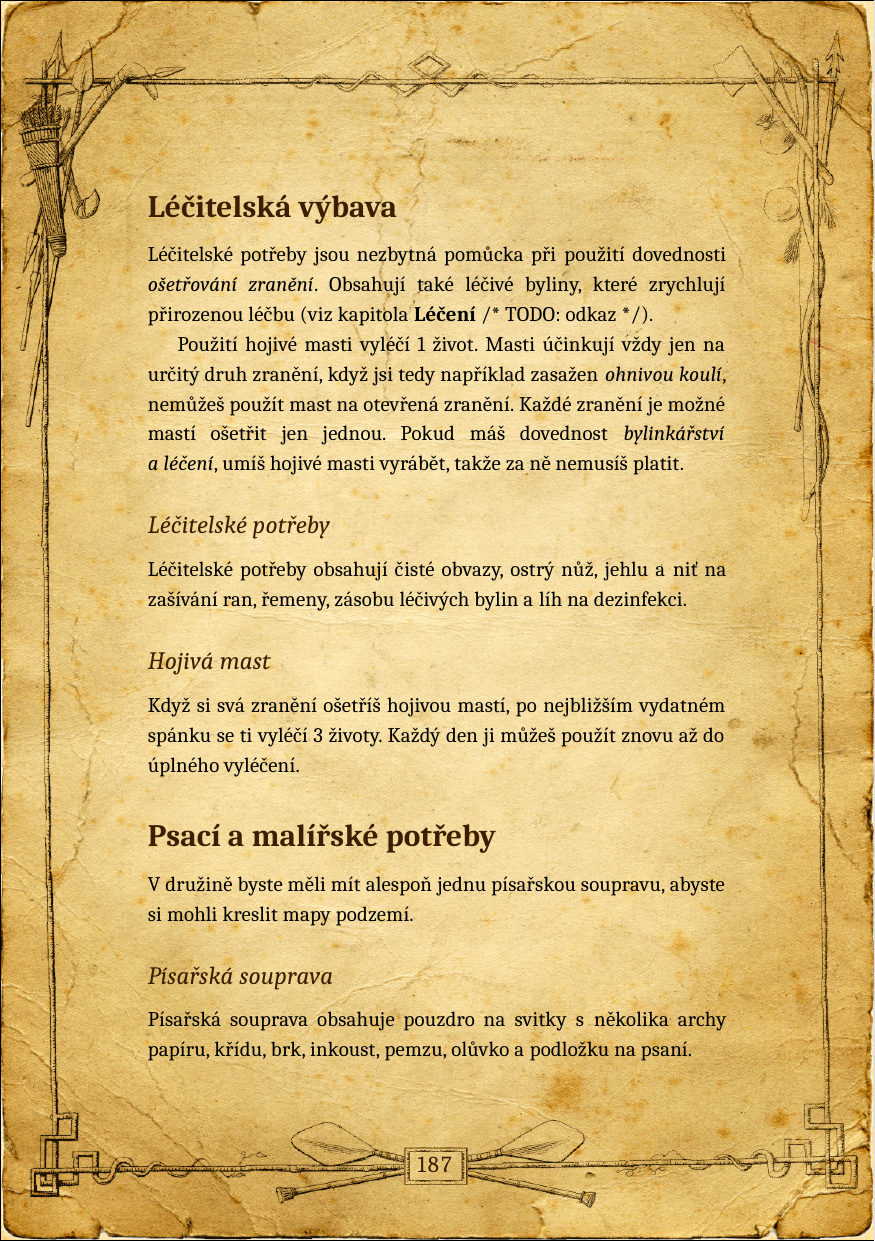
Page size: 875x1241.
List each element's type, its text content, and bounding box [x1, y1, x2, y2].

text V⁠ družině byste měli mít alespoň jednu písařskou soupravu, abyste si mohli kreslit mapy podzemí. [148, 872, 726, 926]
subtitle Léčitelská výbava [148, 189, 726, 225]
subtitle Písařská souprava [148, 962, 726, 990]
text Písařská souprava obsahuje pouzdro na svitky s⁠ několika archy papíru, křídu, brk, inkoust, pemzu, olůvko a⁠ podložku na psaní. [148, 1008, 726, 1062]
text Léčitelské potřeby jsou nezbytná pomůcka při použití dovednosti ošetřování zranění. Obsahují také léčivé byliny, které zrychlují přirozenou léčbu (viz kapitola Léčení /* TODO: odkaz */). Použití hojivé masti vyléčí 1 život. Masti účinkují vždy jen na určitý druh zranění, když jsi tedy například zasažen ohnivou koulí, nemůžeš použít mast na otevřená zranění. Každé zranění je možné mastí ošetřit jen jednou. Pokud máš dovednost bylinkářství a⁠ léčení, umíš hojivé masti vyrábět, takže za ně nemusíš platit. [148, 243, 726, 476]
picture [1, 1, 874, 1240]
text Když si svá zranění ošetříš hojivou mastí, po nejbližším vydatném spánku se ti vyléčí 3 životy. Každý den ji můžeš použít znovu až do úplného vyléčení. [148, 693, 726, 777]
subtitle Léčitelské potřeby [148, 511, 726, 540]
subtitle Hojivá mast [148, 647, 726, 676]
text Léčitelské potřeby obsahují čisté obvazy, ostrý nůž, jehlu a⁠ niť na zašívání ran, řemeny, zásobu léčivých bylin a⁠ líh na dezinfekci. [148, 558, 726, 612]
subtitle Psací a⁠ malířské potřeby [148, 819, 726, 854]
